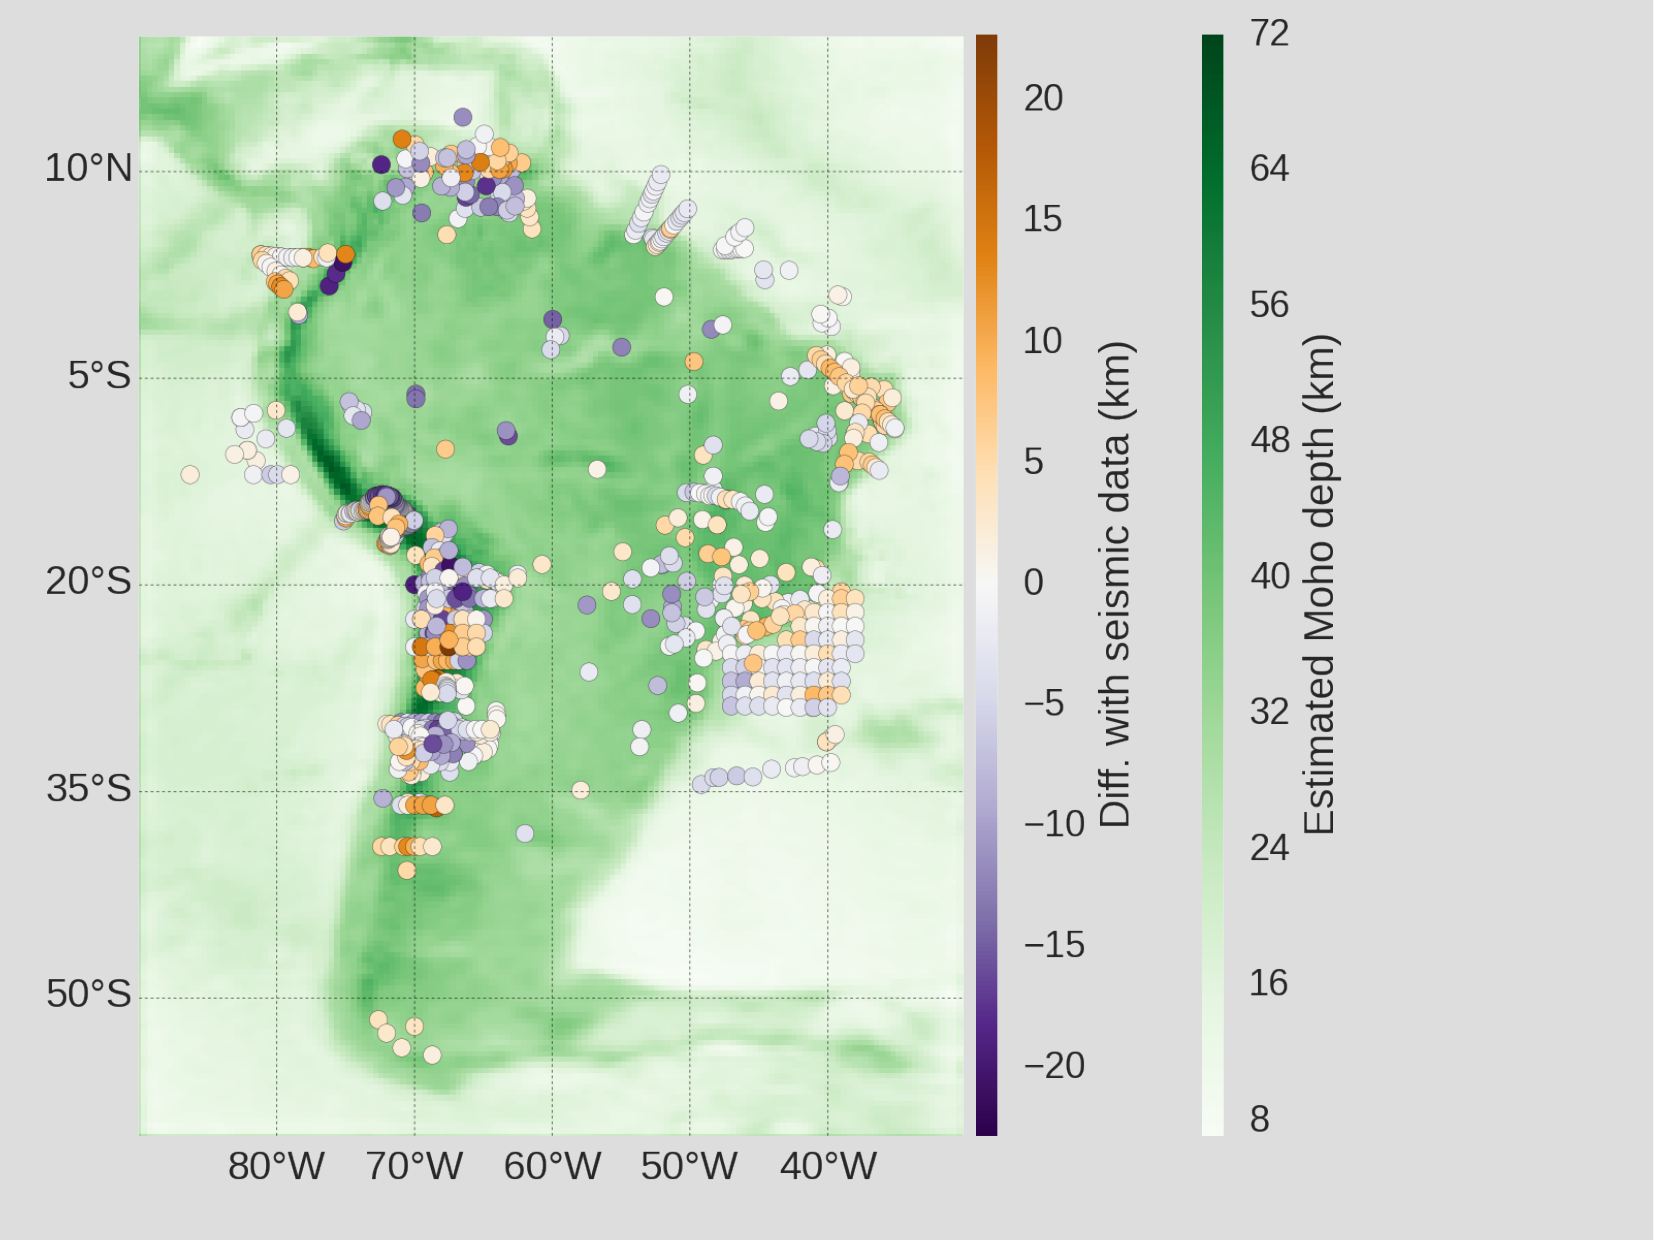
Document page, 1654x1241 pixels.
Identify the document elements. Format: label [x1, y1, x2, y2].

picture [14, 0, 1459, 1199]
